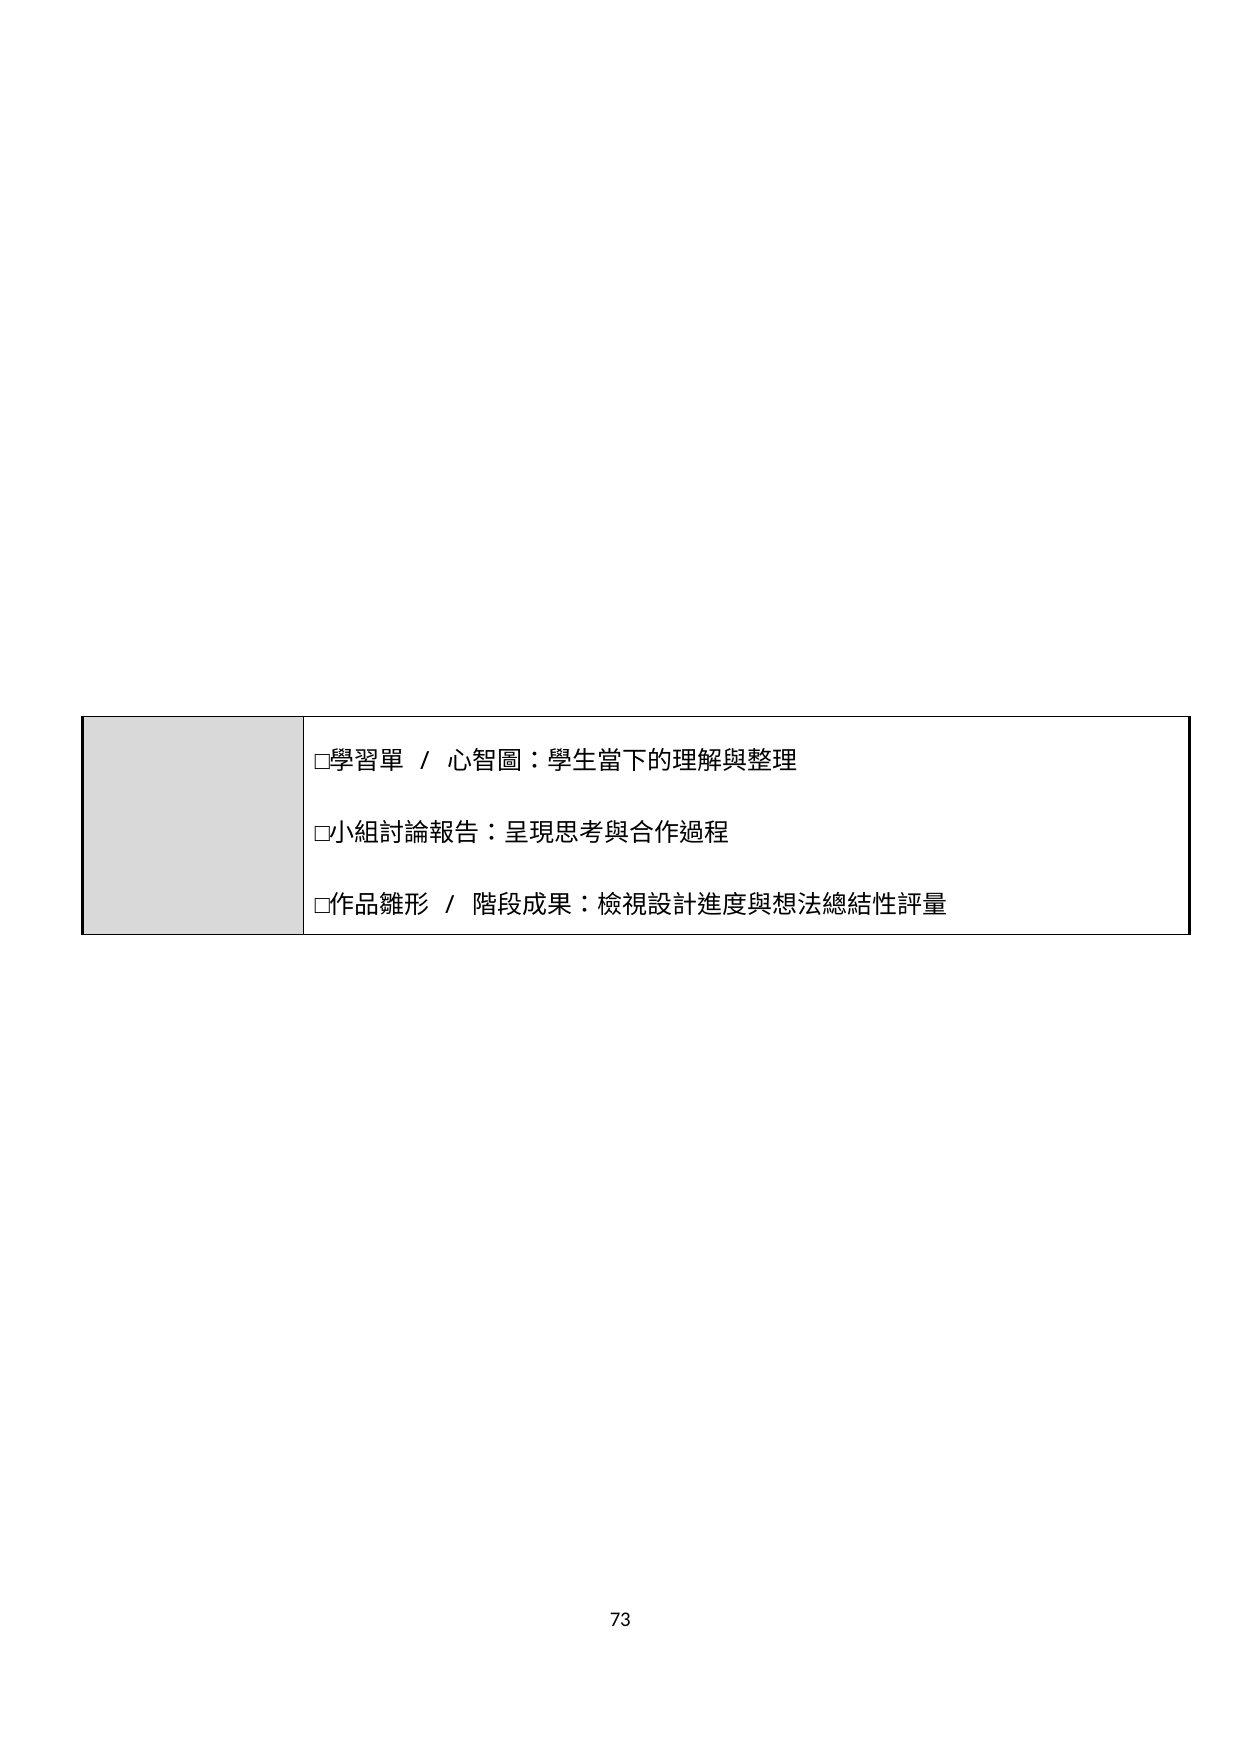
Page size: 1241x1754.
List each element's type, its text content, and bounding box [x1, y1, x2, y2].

table_cell [84, 717, 303, 934]
table_cell □學習單 / 心智圖：學生當下的理解與整理 □小組討論報告：呈現思考與合作過程 □作品雛形 / 階段成果：檢視設計進度與想法總結性評量 [304, 717, 1188, 934]
